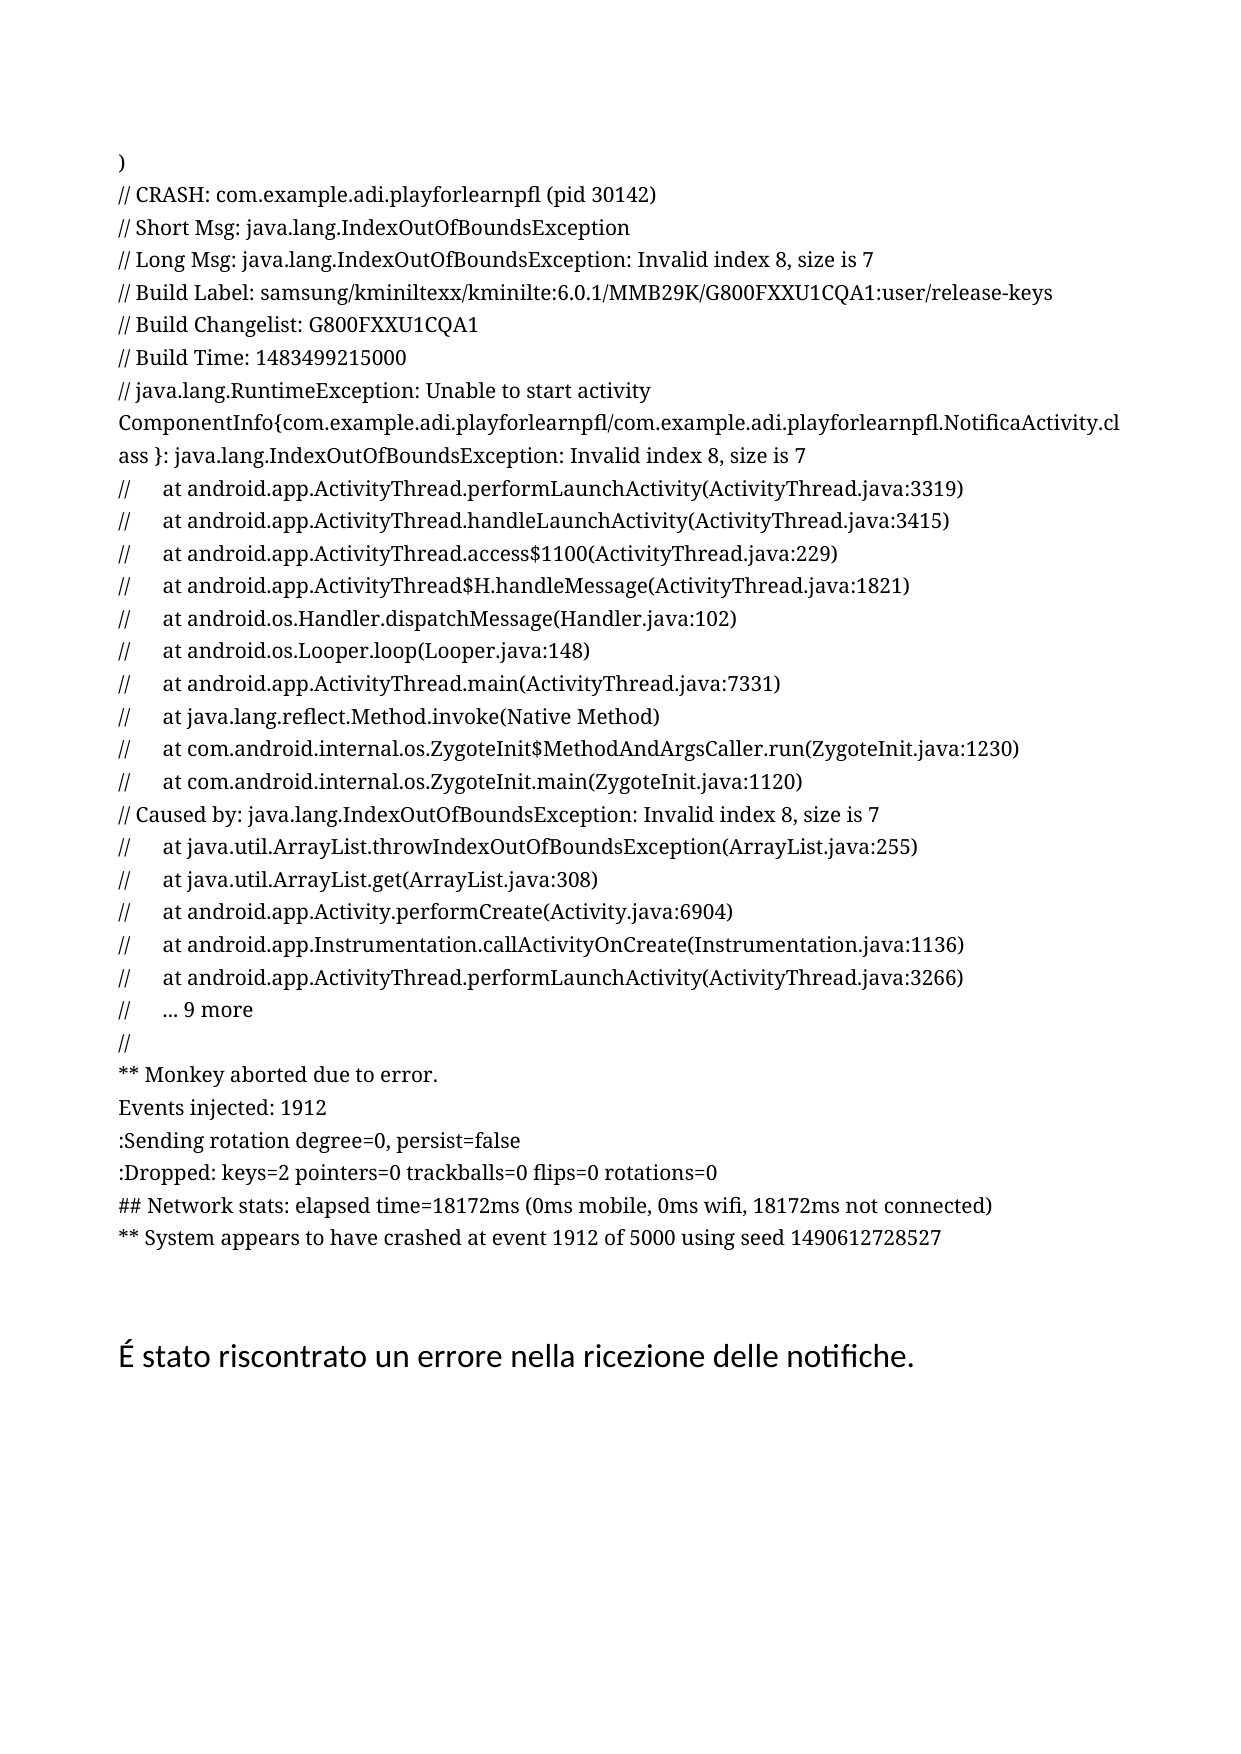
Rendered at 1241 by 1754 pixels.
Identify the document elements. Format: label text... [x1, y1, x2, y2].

text // Long Msg: java.lang.IndexOutOfBoundsException: Invalid index 8, size is 7 [118, 245, 1122, 274]
text É stato riscontrato un errore nella ricezione delle notifiche. [118, 1335, 1122, 1376]
text // [118, 1028, 1122, 1056]
text // CRASH: com.example.adi.playforlearnpfl (pid 30142) [118, 180, 1122, 209]
text // at com.android.internal.os.ZygoteInit.main(ZygoteInit.java:1120) [118, 767, 1122, 796]
text // at android.app.ActivityThread.main(ActivityThread.java:7331) [118, 669, 1122, 698]
text Events injected: 1912 [118, 1093, 1122, 1122]
text :Sending rotation degree=0, persist=false [118, 1126, 1122, 1154]
text // at android.app.Instrumentation.callActivityOnCreate(Instrumentation.java:1136) [118, 930, 1122, 958]
text // Build Time: 1483499215000 [118, 343, 1122, 372]
text // at android.app.ActivityThread$H.handleMessage(ActivityThread.java:1821) [118, 571, 1122, 600]
text // Short Msg: java.lang.IndexOutOfBoundsException [118, 213, 1122, 241]
text ## Network stats: elapsed time=18172ms (0ms mobile, 0ms wifi, 18172ms not connected) [118, 1191, 1122, 1219]
text // java.lang.RuntimeException: Unable to start activity ComponentInfo{com.example.adi.playforlearnpfl/com.example.adi.playforlearnpfl.NotificaActivity.class }: java.lang.IndexOutOfBoundsException: Invalid index 8, size is 7 [118, 376, 1122, 469]
text // at android.app.ActivityThread.handleLaunchActivity(ActivityThread.java:3415) [118, 506, 1122, 535]
text // at java.util.ArrayList.throwIndexOutOfBoundsException(ArrayList.java:255) [118, 832, 1122, 861]
text ) [118, 148, 1122, 176]
text // at android.app.ActivityThread.performLaunchActivity(ActivityThread.java:3319) [118, 474, 1122, 502]
text // at com.android.internal.os.ZygoteInit$MethodAndArgsCaller.run(ZygoteInit.java:1230) [118, 734, 1122, 763]
text // ... 9 more [118, 995, 1122, 1024]
text // at android.os.Looper.loop(Looper.java:148) [118, 637, 1122, 665]
text // Caused by: java.lang.IndexOutOfBoundsException: Invalid index 8, size is 7 [118, 800, 1122, 828]
text // at android.app.ActivityThread.performLaunchActivity(ActivityThread.java:3266) [118, 963, 1122, 991]
text :Dropped: keys=2 pointers=0 trackballs=0 flips=0 rotations=0 [118, 1158, 1122, 1187]
text // Build Changelist: G800FXXU1CQA1 [118, 311, 1122, 339]
text ** Monkey aborted due to error. [118, 1061, 1122, 1089]
text ** System appears to have crashed at event 1912 of 5000 using seed 1490612728527 [118, 1223, 1122, 1252]
text // at android.app.Activity.performCreate(Activity.java:6904) [118, 897, 1122, 926]
text // at java.lang.reflect.Method.invoke(Native Method) [118, 702, 1122, 730]
text // at java.util.ArrayList.get(ArrayList.java:308) [118, 865, 1122, 893]
text // at android.os.Handler.dispatchMessage(Handler.java:102) [118, 604, 1122, 632]
text // at android.app.ActivityThread.access$1100(ActivityThread.java:229) [118, 539, 1122, 567]
text // Build Label: samsung/kminiltexx/kminilte:6.0.1/MMB29K/G800FXXU1CQA1:user/release-keys [118, 278, 1122, 306]
